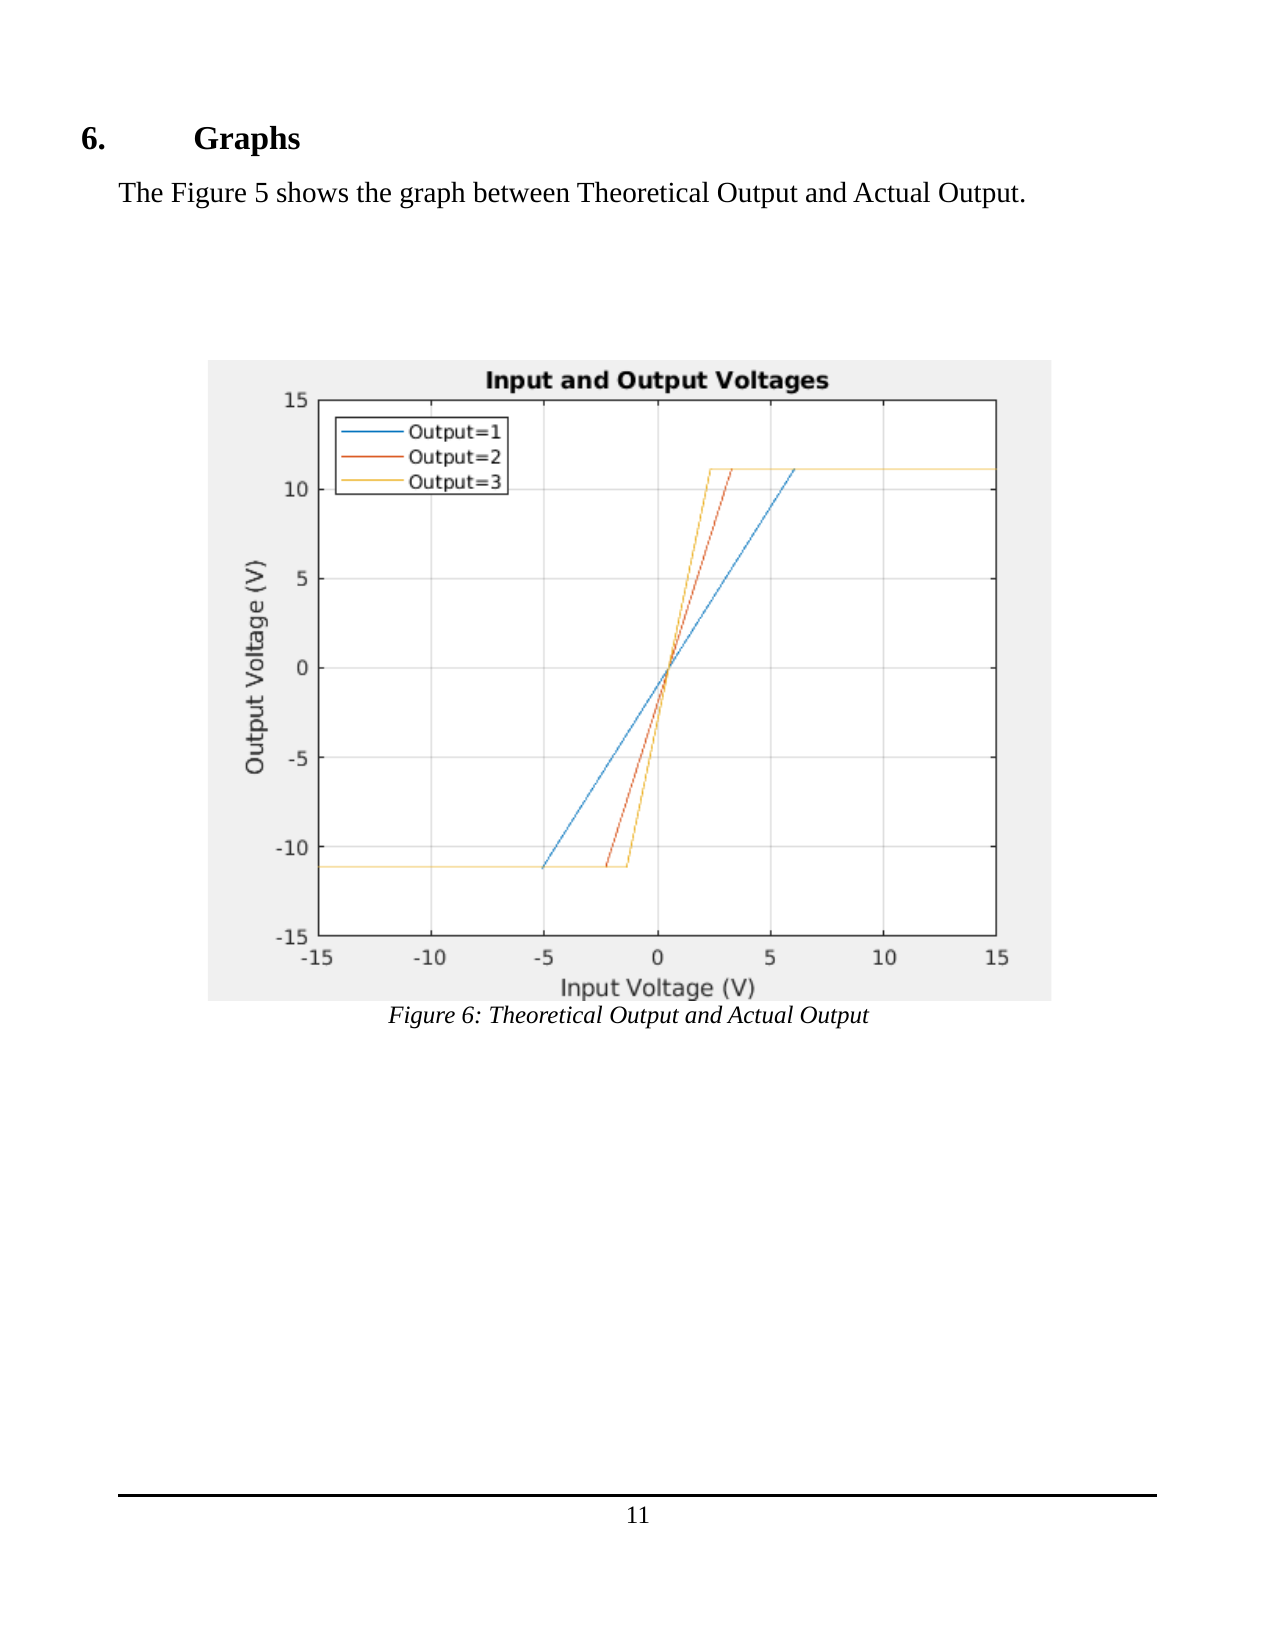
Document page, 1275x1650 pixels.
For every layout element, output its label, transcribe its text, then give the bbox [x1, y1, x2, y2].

text Figure 6: Theoretical Output and Actual Output [208, 1001, 1052, 1029]
text The Figure 5 shows the graph between Theoretical Output and Actual Output. [81, 176, 1157, 209]
list Graphs [81, 118, 1157, 156]
picture [207, 360, 1052, 1001]
